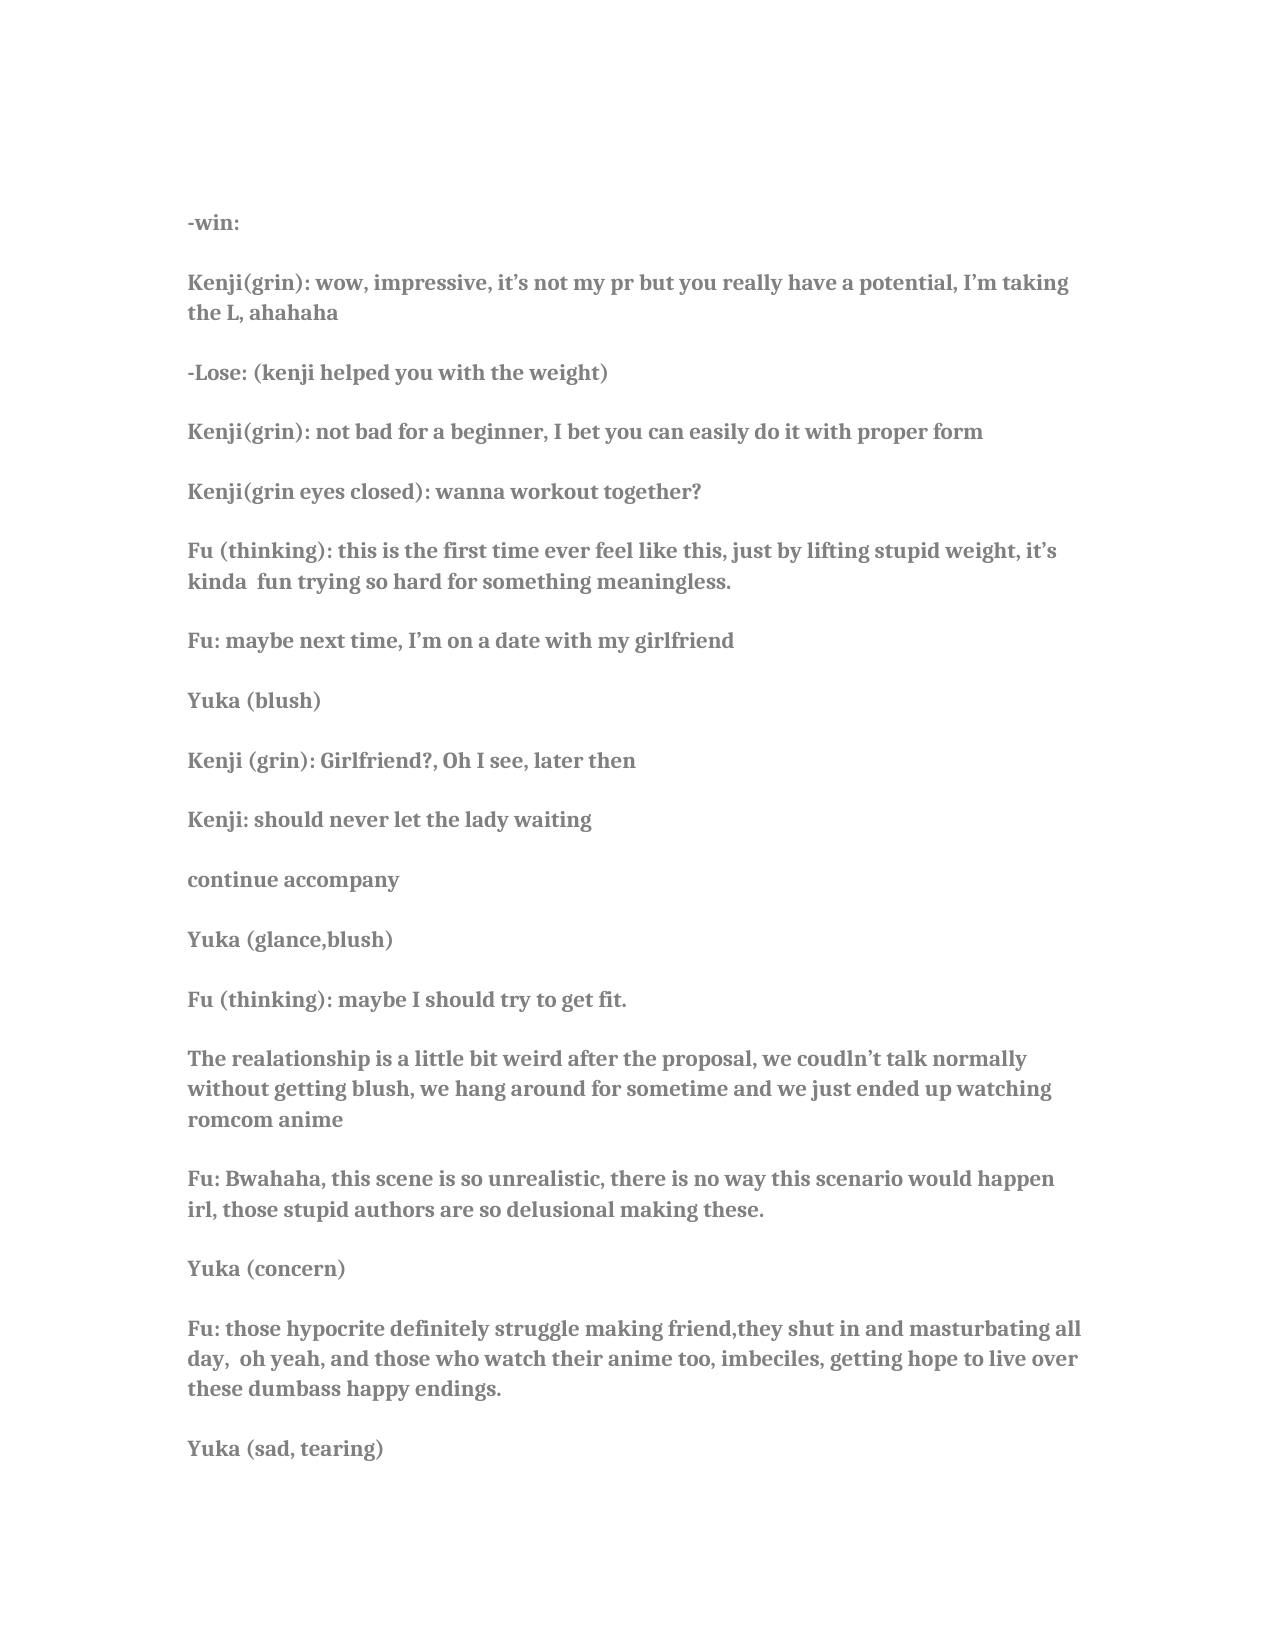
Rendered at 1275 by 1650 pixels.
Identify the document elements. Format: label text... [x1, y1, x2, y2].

text Fu: those hypocrite definitely struggle making friend,they shut in and masturbating all day, oh yeah, and those who watch their anime too, imbeciles, getting hope to live over these dumbass happy endings. [187, 1316, 1087, 1402]
text Fu: maybe next time, I’m on a date with my girlfriend [187, 628, 1087, 654]
text -Lose: (kenji helped you with the weight) [187, 359, 1087, 386]
text Kenji(grin): not bad for a beginner, I bet you can easily do it with proper form [187, 419, 1087, 445]
text Yuka (glance,blush) [187, 927, 1087, 953]
text Fu (thinking): this is the first time ever feel like this, just by lifting stupid weight, it’s kinda fun trying so hard for something meaningless. [187, 538, 1087, 595]
text -win: [187, 210, 1087, 236]
text Yuka (sad, tearing) [187, 1436, 1087, 1462]
text Kenji(grin): wow, impressive, it’s not my pr but you really have a potential, I’m taking the L, ahahaha [187, 269, 1087, 326]
text Kenji(grin eyes closed): wanna workout together? [187, 479, 1087, 505]
text The realationship is a little bit weird after the proposal, we coudln’t talk normally without getting blush, we hang around for sometime and we just ended up watching romcom anime [187, 1046, 1087, 1133]
text continue accompany [187, 867, 1087, 893]
text Kenji (grin): Girlfriend?, Oh I see, later then [187, 748, 1087, 774]
text Yuka (blush) [187, 688, 1087, 714]
text Yuka (concern) [187, 1256, 1087, 1282]
text Fu (thinking): maybe I should try to get fit. [187, 986, 1087, 1013]
text Fu: Bwahaha, this scene is so unrealistic, there is no way this scenario would happen irl, those stupid authors are so delusional making these. [187, 1166, 1087, 1223]
text Kenji: should never let the lady waiting [187, 807, 1087, 834]
